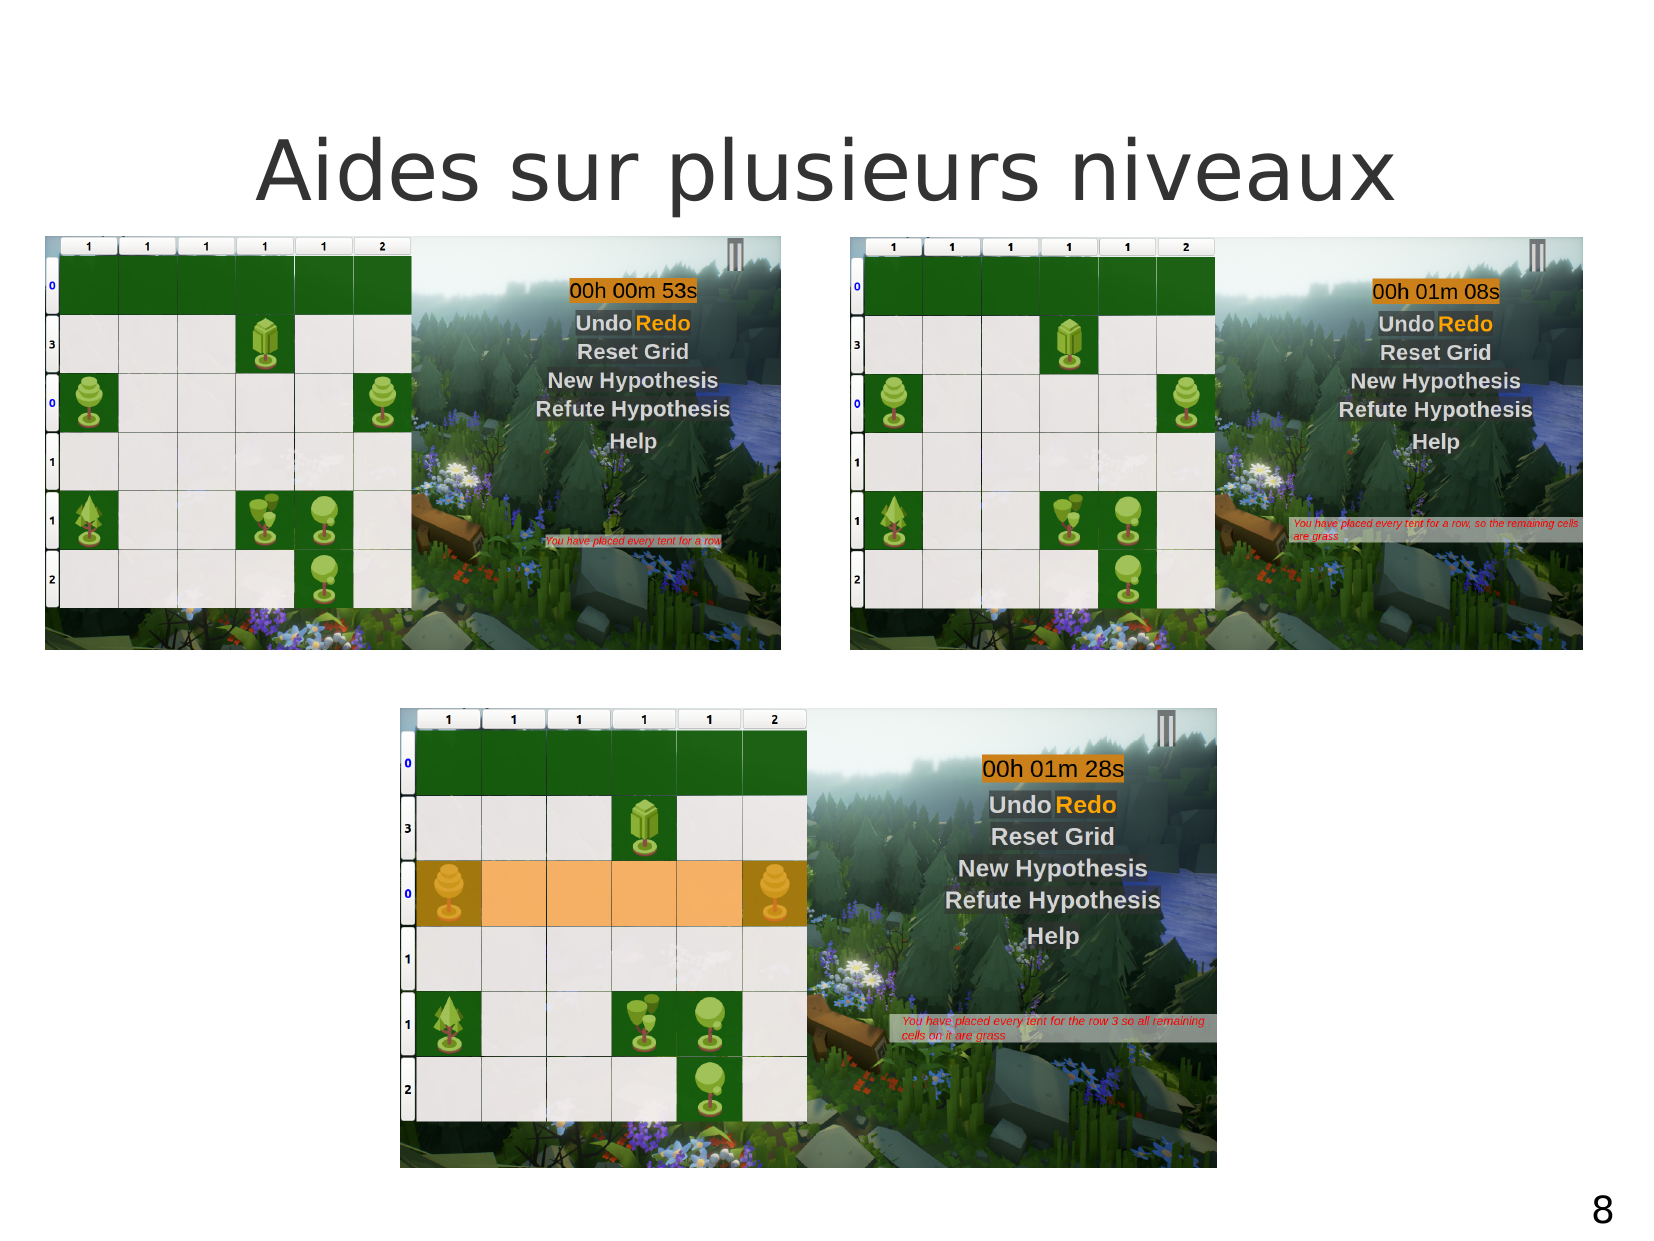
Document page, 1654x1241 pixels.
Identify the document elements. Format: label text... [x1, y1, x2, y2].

picture [45, 236, 781, 650]
picture [400, 708, 1217, 1168]
picture [850, 237, 1583, 650]
text_box 8 [1576, 1181, 1630, 1240]
title Aides sur plusieurs niveaux [114, 73, 1539, 271]
